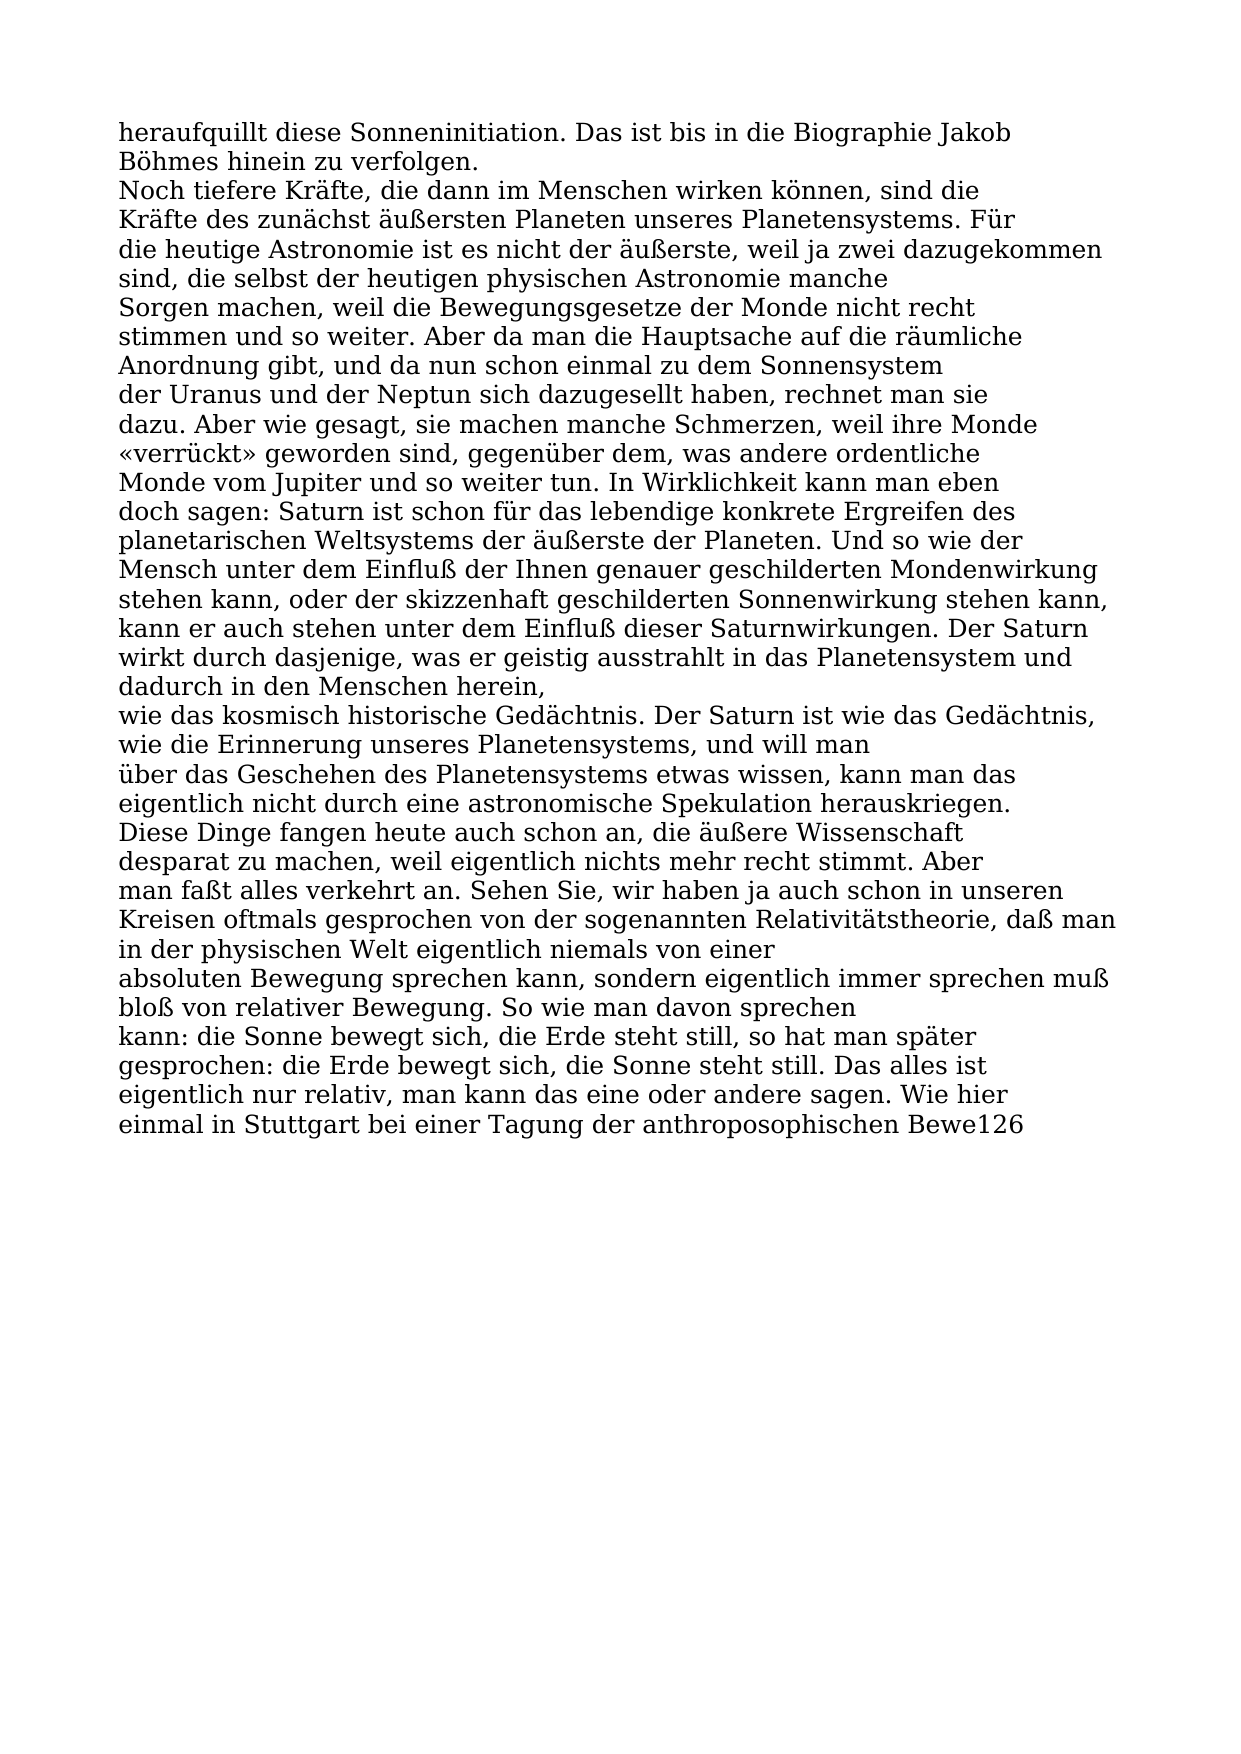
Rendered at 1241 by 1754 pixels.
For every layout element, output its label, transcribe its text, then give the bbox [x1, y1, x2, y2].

text stimmen und so weiter. Aber da man die Hauptsache auf die räumliche Anordnung gibt, und da nun schon einmal zu dem Sonnensystem [118, 322, 1122, 381]
text gesprochen: die Erde bewegt sich, die Sonne steht still. Das alles ist [118, 1051, 1122, 1081]
text über das Geschehen des Planetensystems etwas wissen, kann man das [118, 760, 1122, 789]
text kann: die Sonne bewegt sich, die Erde steht still, so hat man später [118, 1022, 1122, 1051]
text Mensch unter dem Einfluß der Ihnen genauer geschilderten Mondenwirkung stehen kann, oder der skizzenhaft geschilderten Sonnenwirkung stehen kann, kann er auch stehen unter dem Einfluß dieser Saturnwirkungen. Der Saturn wirkt durch dasjenige, was er geistig ausstrahlt in das Planetensystem und dadurch in den Menschen herein, [118, 556, 1122, 701]
text wie das kosmisch historische Gedächtnis. Der Saturn ist wie das Gedächtnis, wie die Erinnerung unseres Planetensystems, und will man [118, 701, 1122, 760]
text desparat zu machen, weil eigentlich nichts mehr recht stimmt. Aber [118, 847, 1122, 876]
text eigentlich nicht durch eine astronomische Spekulation herauskriegen. [118, 789, 1122, 818]
text der Uranus und der Neptun sich dazugesellt haben, rechnet man sie [118, 381, 1122, 410]
text einmal in Stuttgart bei einer Tagung der anthroposophischen Bewe126 [118, 1110, 1122, 1139]
text Sorgen machen, weil die Bewegungsgesetze der Monde nicht recht [118, 293, 1122, 322]
text heraufquillt diese Sonneninitiation. Das ist bis in die Biographie Jakob [118, 118, 1122, 147]
text eigentlich nur relativ, man kann das eine oder andere sagen. Wie hier [118, 1081, 1122, 1110]
text Kräfte des zunächst äußersten Planeten unseres Planetensystems. Für [118, 206, 1122, 235]
text Monde vom Jupiter und so weiter tun. In Wirklichkeit kann man eben [118, 468, 1122, 497]
text dazu. Aber wie gesagt, sie machen manche Schmerzen, weil ihre Monde [118, 410, 1122, 439]
text Noch tiefere Kräfte, die dann im Menschen wirken können, sind die [118, 176, 1122, 206]
text Diese Dinge fangen heute auch schon an, die äußere Wissenschaft [118, 818, 1122, 847]
text absoluten Bewegung sprechen kann, sondern eigentlich immer sprechen muß bloß von relativer Bewegung. So wie man davon sprechen [118, 964, 1122, 1022]
text man faßt alles verkehrt an. Sehen Sie, wir haben ja auch schon in unseren Kreisen oftmals gesprochen von der sogenannten Relativitätstheorie, daß man in der physischen Welt eigentlich niemals von einer [118, 876, 1122, 964]
text «verrückt» geworden sind, gegenüber dem, was andere ordentliche [118, 439, 1122, 468]
text planetarischen Weltsystems der äußerste der Planeten. Und so wie der [118, 526, 1122, 556]
text die heutige Astronomie ist es nicht der äußerste, weil ja zwei dazugekommen sind, die selbst der heutigen physischen Astronomie manche [118, 235, 1122, 293]
text Böhmes hinein zu verfolgen. [118, 147, 1122, 176]
text doch sagen: Saturn ist schon für das lebendige konkrete Ergreifen des [118, 497, 1122, 526]
